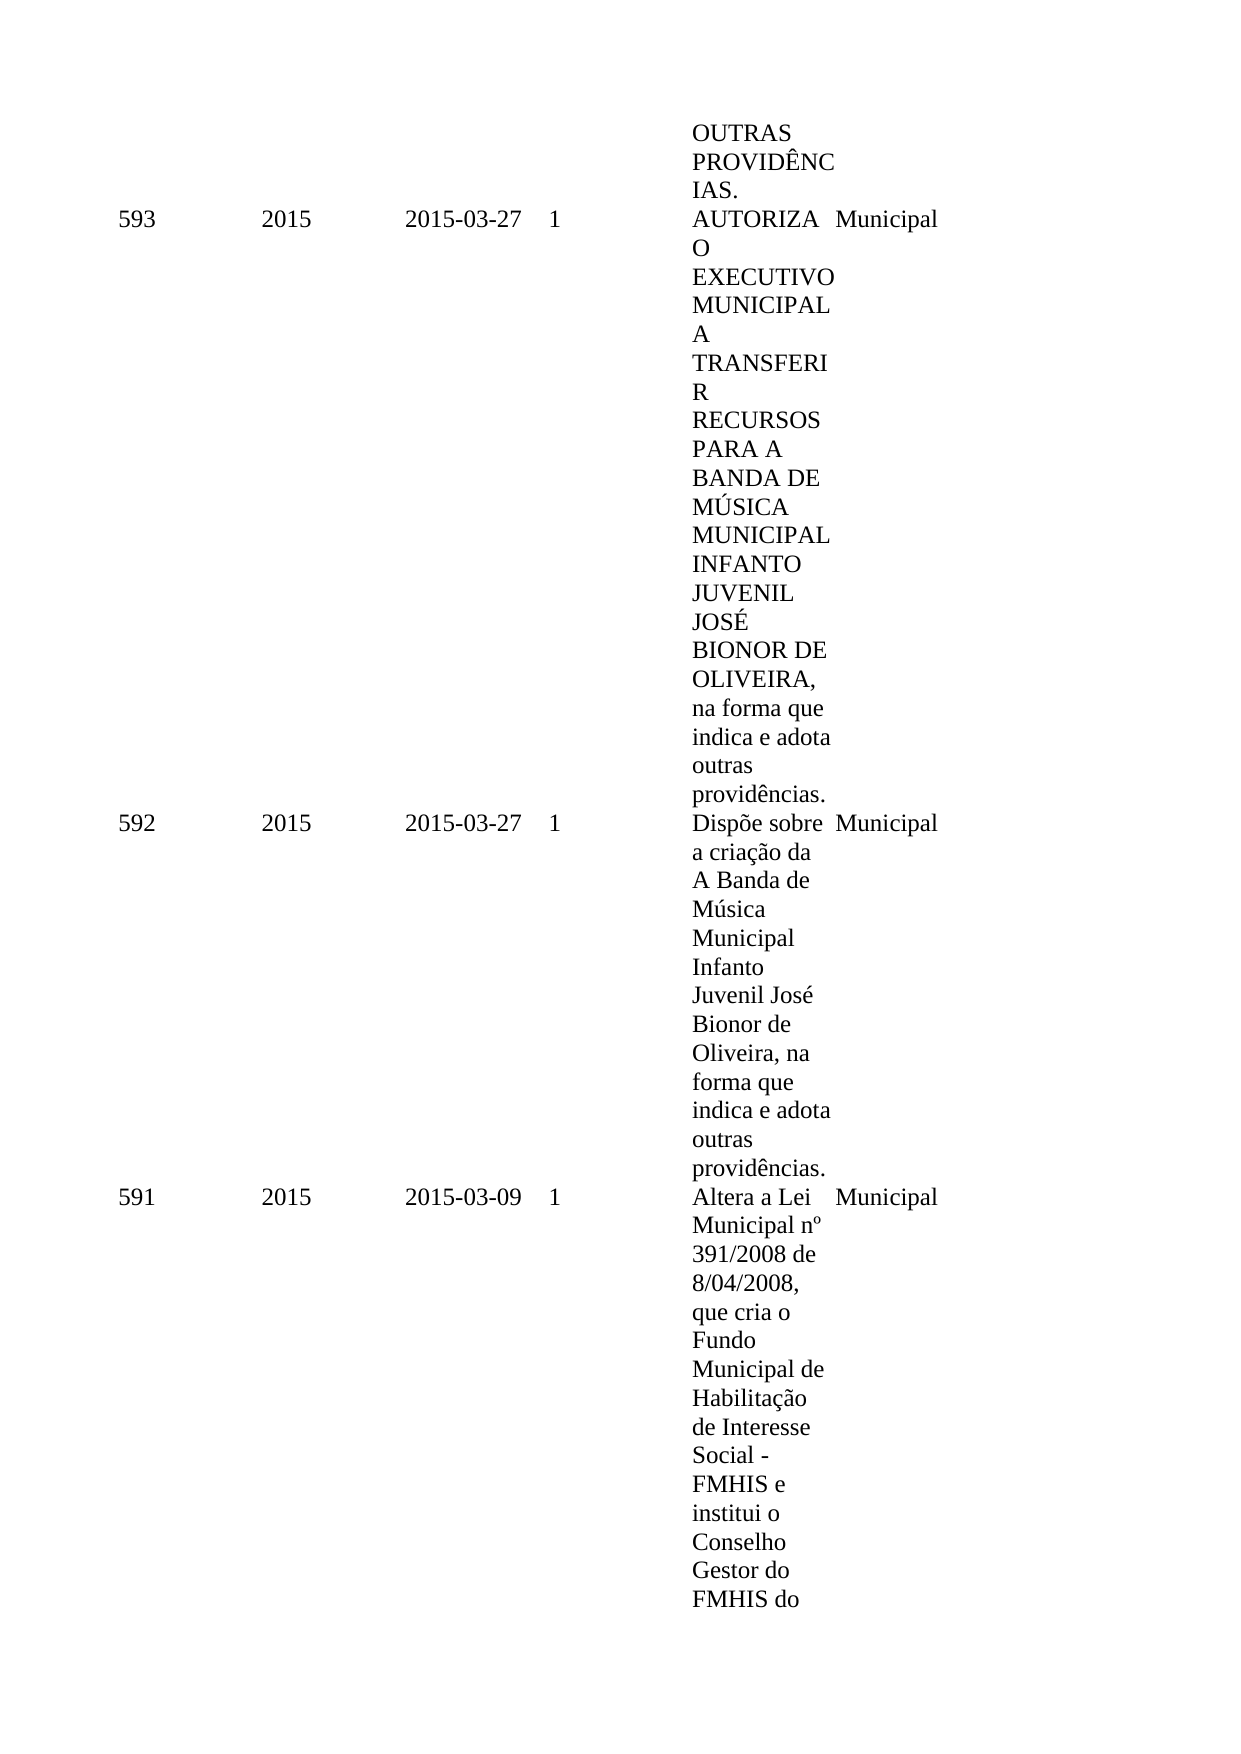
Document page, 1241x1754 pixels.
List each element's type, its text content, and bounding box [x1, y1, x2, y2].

table_cell 1 [548, 1182, 692, 1613]
table_cell 2015-03-27 [405, 808, 548, 1182]
table_cell Municipal [835, 1182, 979, 1613]
table_cell Dispõe sobre a criação da A Banda de Música Municipal Infanto Juvenil José Bionor de Oliveira, na forma que indica e adota outras providências. [692, 808, 835, 1182]
table_cell Municipal [835, 808, 979, 1182]
table_cell [979, 808, 1122, 1182]
table_cell Municipal [835, 204, 979, 808]
table_cell 1 [548, 808, 692, 1182]
table_cell 593 [118, 204, 261, 808]
table_cell 2015-03-09 [405, 1182, 548, 1613]
table_cell 592 [118, 808, 261, 1182]
table_cell 2015-03-27 [405, 204, 548, 808]
table_cell AUTORIZA O EXECUTIVO MUNICIPAL A TRANSFERIR RECURSOS PARA A BANDA DE MÚSICA MUNICIPAL INFANTO JUVENIL JOSÉ BIONOR DE OLIVEIRA, na forma que indica e adota outras providências. [692, 204, 835, 808]
table_cell [835, 118, 979, 204]
table_cell 2015 [261, 1182, 405, 1613]
table_cell [979, 204, 1122, 808]
table_cell Altera a Lei Municipal nº 391/2008 de 8/04/2008, que cria o Fundo Municipal de Habilitação de Interesse Social - FMHIS e institui o Conselho Gestor do FMHIS do [692, 1182, 835, 1613]
table_cell [979, 118, 1122, 204]
table_cell [261, 118, 405, 204]
table_cell 2015 [261, 808, 405, 1182]
table_cell [979, 1182, 1122, 1613]
table_cell [548, 118, 692, 204]
table_cell 591 [118, 1182, 261, 1613]
table_cell [405, 118, 548, 204]
table_cell 2015 [261, 204, 405, 808]
table_cell OUTRAS PROVIDÊNCIAS. [692, 118, 835, 204]
table_cell 1 [548, 204, 692, 808]
table_cell [118, 118, 261, 204]
